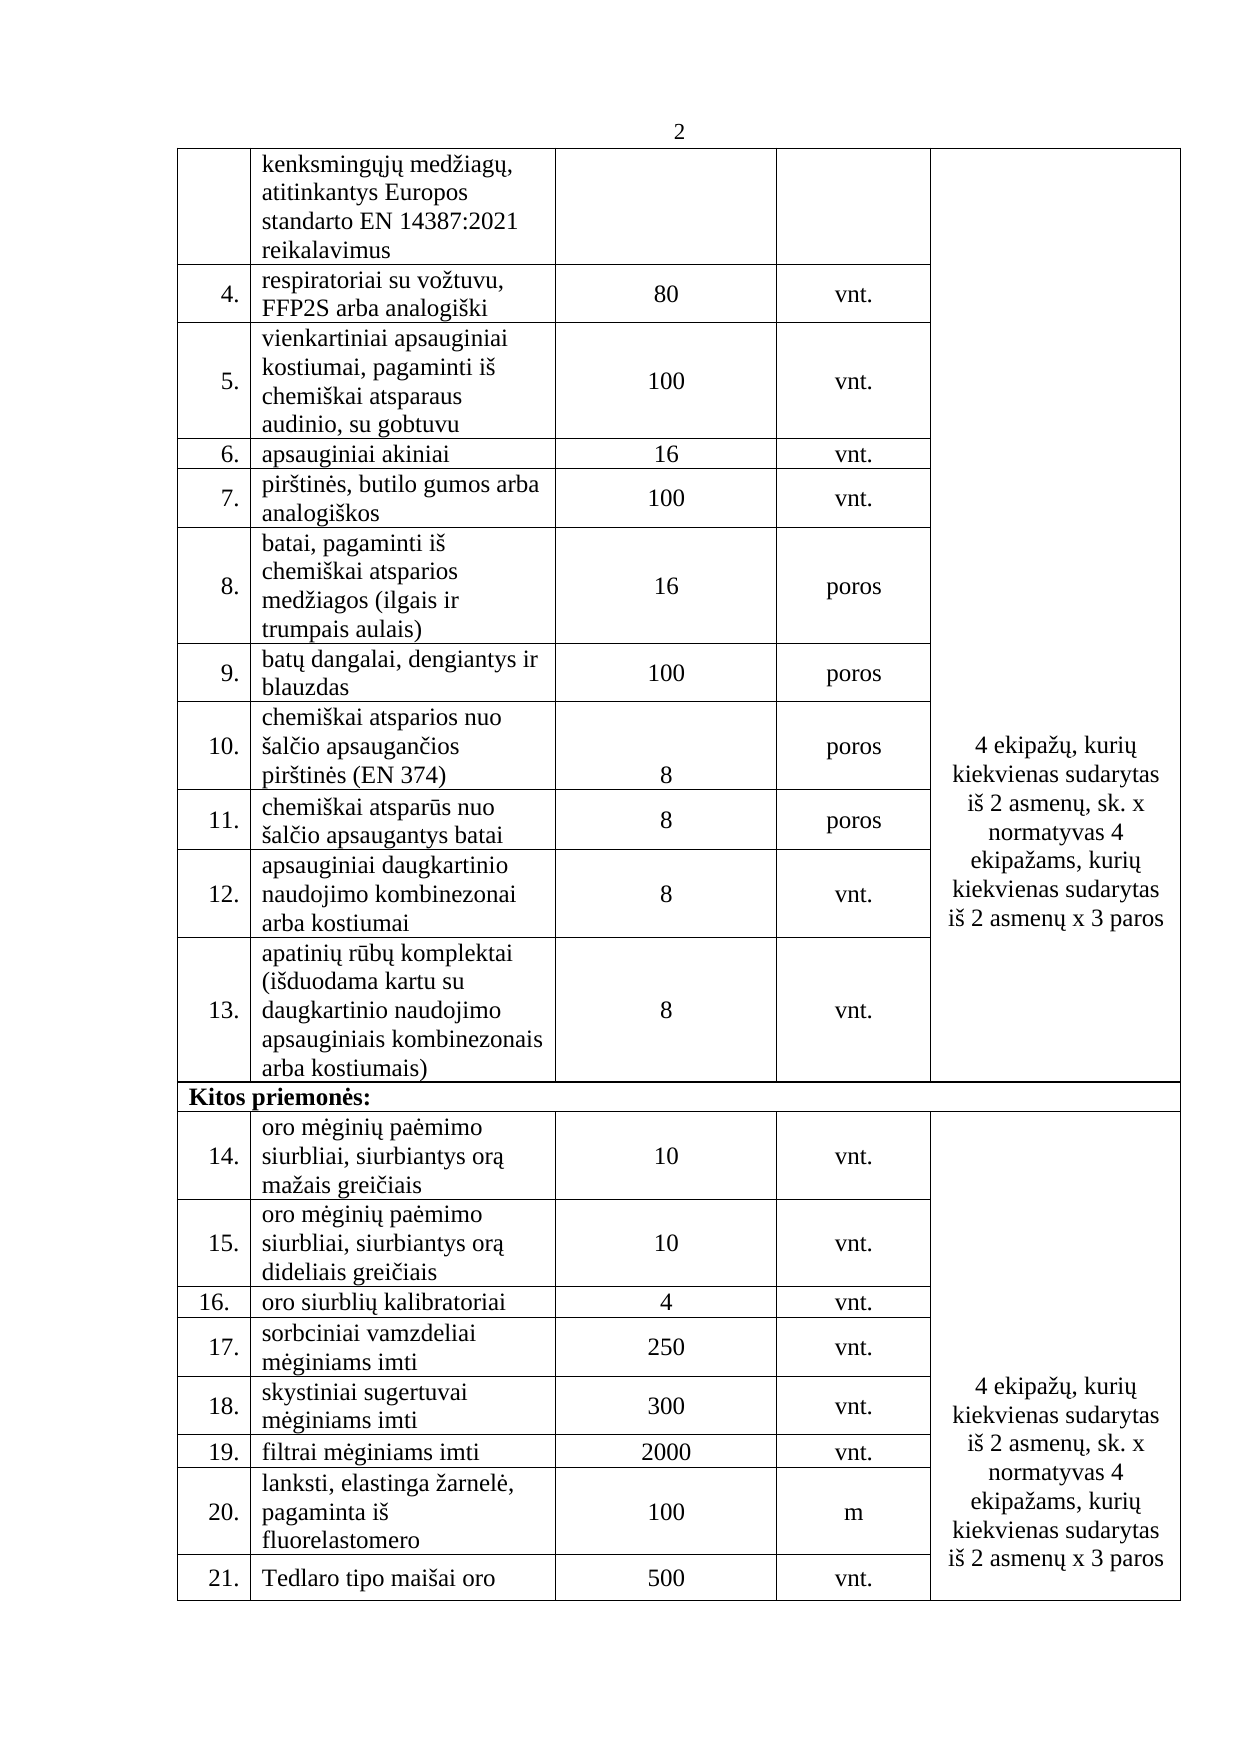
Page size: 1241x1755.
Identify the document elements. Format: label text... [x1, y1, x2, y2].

table_cell m [777, 1468, 930, 1554]
table_cell 21. [178, 1555, 250, 1600]
table_cell 8. [178, 528, 250, 643]
table_cell oro mėginių paėmimo siurbliai, siurbiantys orą mažais greičiais [251, 1112, 555, 1198]
table_cell 100 [556, 1468, 776, 1554]
table_cell vnt. [777, 469, 930, 527]
table_cell Tedlaro tipo maišai oro [251, 1555, 555, 1600]
table_cell 16 [556, 439, 776, 468]
table_cell 4. [178, 265, 250, 322]
table_cell apsauginiai daugkartinio naudojimo kombinezonai arba kostiumai [251, 850, 555, 937]
table_cell apsauginiai akiniai [251, 439, 555, 468]
table_cell 10 [556, 1200, 776, 1286]
table_cell vnt. [777, 1435, 930, 1467]
table_cell 8 [556, 938, 776, 1081]
table_cell vnt. [777, 938, 930, 1081]
table_cell 16 [556, 528, 776, 643]
table_cell 11. [178, 790, 250, 849]
table_cell 4 ekipažų, kurių kiekvienas sudarytas iš 2 asmenų, sk. x normatyvas 4 ekipažams, kurių kiekvienas sudarytas iš 2 asmenų x 3 paros [931, 1112, 1180, 1600]
table_cell 16. [178, 1287, 250, 1317]
table_cell vnt. [777, 439, 930, 468]
table_cell [556, 149, 776, 264]
table_cell 10 [556, 1112, 776, 1198]
table_cell apatinių rūbų komplektai (išduodama kartu su daugkartinio naudojimo apsauginiais kombinezonais arba kostiumais) [251, 938, 555, 1081]
table_cell vnt. [777, 323, 930, 438]
table_cell 18. [178, 1377, 250, 1434]
table_cell skystiniai sugertuvai mėginiams imti [251, 1377, 555, 1434]
table_cell 100 [556, 323, 776, 438]
table_cell 300 [556, 1377, 776, 1434]
table_cell 4 [556, 1287, 776, 1317]
table_cell poros [777, 702, 930, 788]
table_cell vnt. [777, 265, 930, 322]
table_cell 80 [556, 265, 776, 322]
table_cell batai, pagaminti iš chemiškai atsparios medžiagos (ilgais ir trumpais aulais) [251, 528, 555, 643]
table_cell vnt. [777, 850, 930, 937]
table_cell poros [777, 790, 930, 849]
table_cell 100 [556, 644, 776, 701]
table_cell 12. [178, 850, 250, 937]
table_cell vnt. [777, 1555, 930, 1600]
table_cell pirštinės, butilo gumos arba analogiškos [251, 469, 555, 527]
table_cell filtrai mėginiams imti [251, 1435, 555, 1467]
table_cell 10. [178, 702, 250, 788]
table_cell 5. [178, 323, 250, 438]
table_cell 8 [556, 790, 776, 849]
table_cell vnt. [777, 1200, 930, 1286]
table_cell [777, 149, 930, 264]
table_cell 2000 [556, 1435, 776, 1467]
table_cell 250 [556, 1318, 776, 1376]
table_cell 19. [178, 1435, 250, 1467]
table_cell 17. [178, 1318, 250, 1376]
table_cell 13. [178, 938, 250, 1081]
table_cell vnt. [777, 1287, 930, 1317]
table_cell vienkartiniai apsauginiai kostiumai, pagaminti iš chemiškai atsparaus audinio, su gobtuvu [251, 323, 555, 438]
table_cell Kitos priemonės: [178, 1083, 1180, 1111]
table_cell vnt. [777, 1112, 930, 1198]
table_cell 8 [556, 702, 776, 788]
table_cell chemiškai atsparios nuo šalčio apsaugančios pirštinės (EN 374) [251, 702, 555, 788]
table_cell sorbciniai vamzdeliai mėginiams imti [251, 1318, 555, 1376]
table_cell oro siurblių kalibratoriai [251, 1287, 555, 1317]
table_cell batų dangalai, dengiantys ir blauzdas [251, 644, 555, 701]
table_cell respiratoriai su vožtuvu, FFP2S arba analogiški [251, 265, 555, 322]
table_cell poros [777, 644, 930, 701]
table_cell 100 [556, 469, 776, 527]
table_cell vnt. [777, 1318, 930, 1376]
table_cell 14. [178, 1112, 250, 1198]
table_cell 500 [556, 1555, 776, 1600]
table_cell 20. [178, 1468, 250, 1554]
table_cell [178, 149, 250, 264]
table_cell vnt. [777, 1377, 930, 1434]
table_cell lanksti, elastinga žarnelė, pagaminta iš fluorelastomero [251, 1468, 555, 1554]
table_cell 7. [178, 469, 250, 527]
table_cell 8 [556, 850, 776, 937]
table_cell 15. [178, 1200, 250, 1286]
table_cell chemiškai atsparūs nuo šalčio apsaugantys batai [251, 790, 555, 849]
table_cell kenksmingųjų medžiagų, atitinkantys Europos standarto EN 14387:2021 reikalavimus [251, 149, 555, 264]
table_cell poros [777, 528, 930, 643]
table_cell oro mėginių paėmimo siurbliai, siurbiantys orą dideliais greičiais [251, 1200, 555, 1286]
table_cell 6. [178, 439, 250, 468]
table_cell 4 ekipažų, kurių kiekvienas sudarytas iš 2 asmenų, sk. x normatyvas 4 ekipažams, kurių kiekvienas sudarytas iš 2 asmenų x 3 paros [931, 149, 1180, 1081]
table_cell 9. [178, 644, 250, 701]
